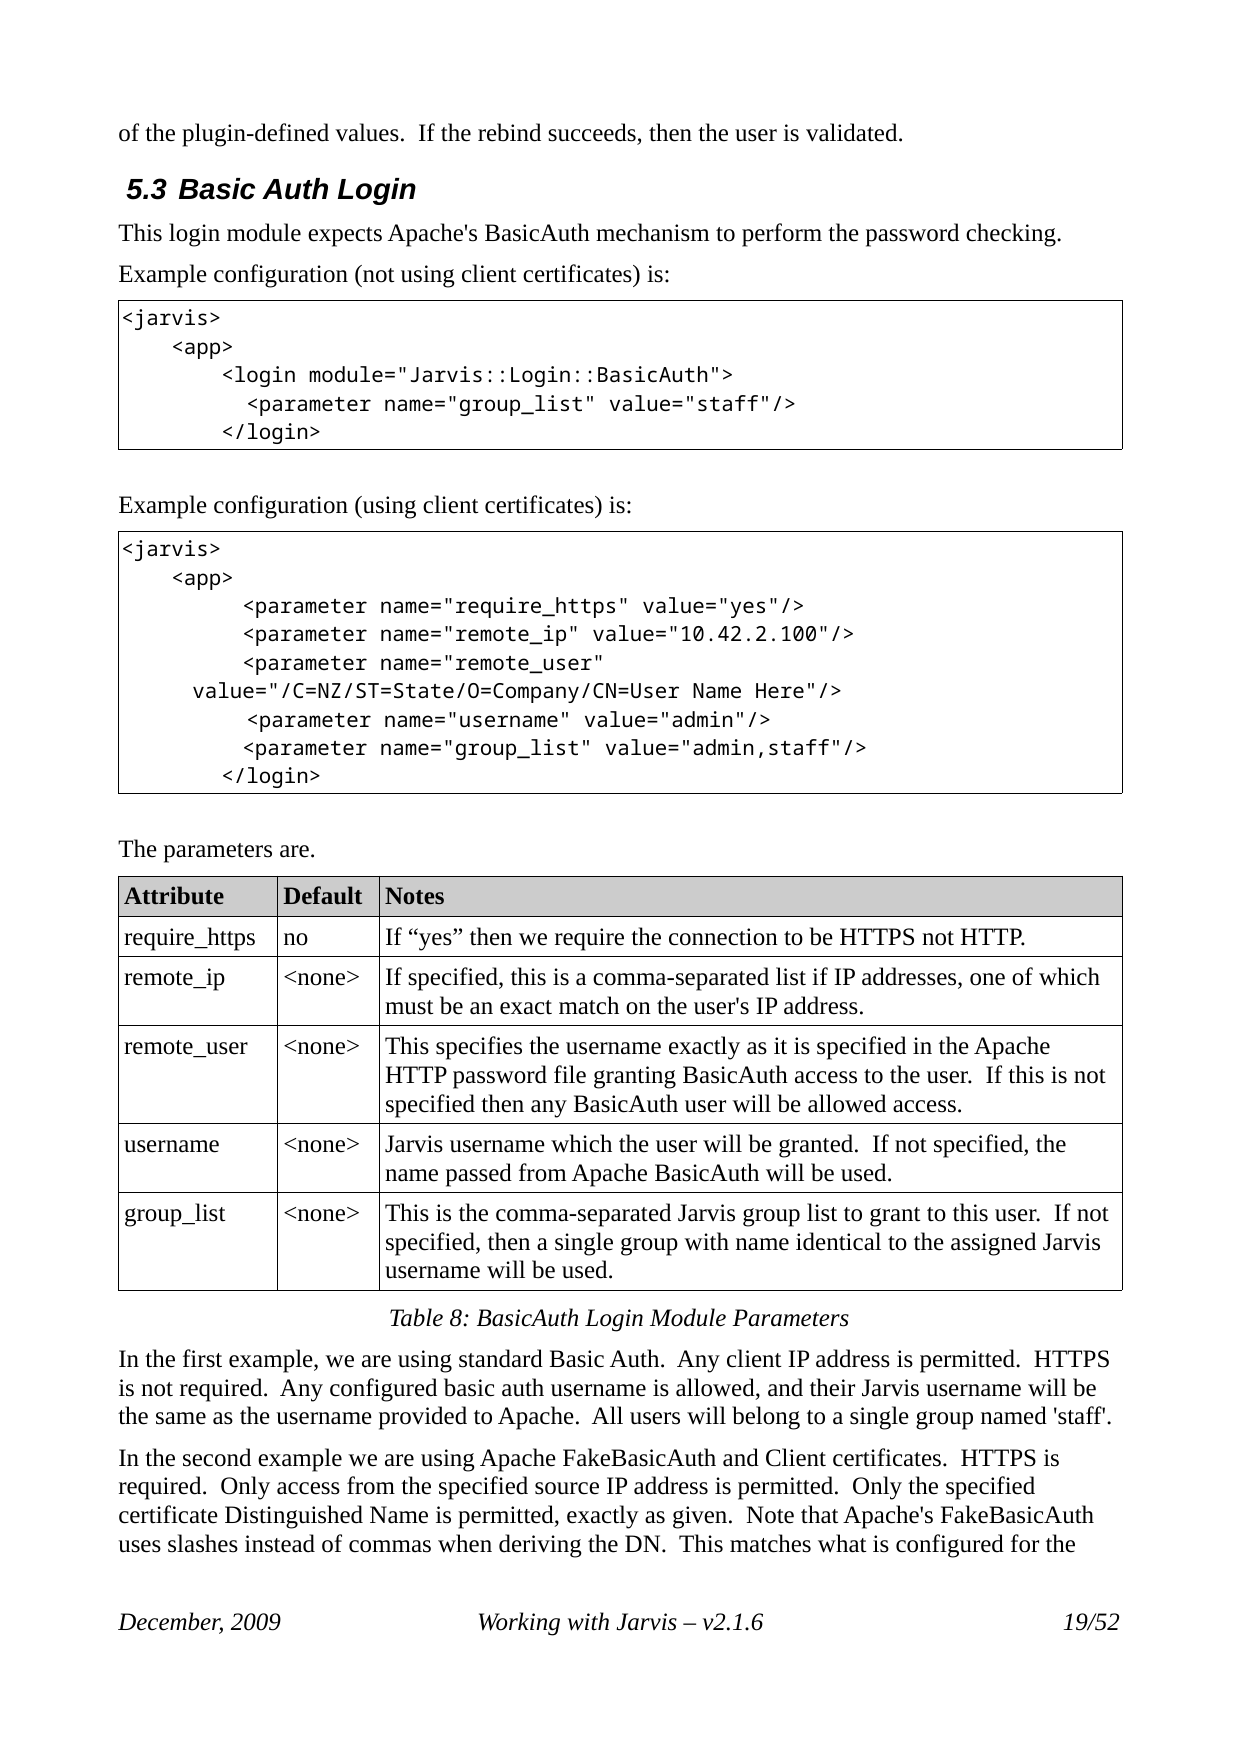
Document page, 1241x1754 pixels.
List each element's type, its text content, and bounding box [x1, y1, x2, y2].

text Example configuration (using client certificates) is: [118, 490, 1122, 519]
text <login module="Jarvis::Login::BasicAuth"> [119, 357, 1122, 386]
table_cell group_list [119, 1193, 277, 1290]
text <parameter name="username" value="admin"/> [119, 702, 1122, 730]
table_header Attribute [119, 877, 277, 916]
table_cell Jarvis username which the user will be granted. If not specified, the name passed from Apache BasicAuth will be used. [380, 1124, 1122, 1192]
text Table 8: BasicAuth Login Module Parameters [118, 1303, 1122, 1331]
text This login module expects Apache's BasicAuth mechanism to perform the password checking. [118, 218, 1122, 247]
text <parameter name="require_https" value="yes"/> [119, 588, 1122, 616]
table_cell <none> [278, 1193, 379, 1290]
text of the plugin-defined values. If the rebind succeeds, then the user is validated. [118, 118, 1122, 147]
table_cell <none> [278, 957, 379, 1025]
table_cell remote_ip [119, 957, 277, 1025]
text Example configuration (not using client certificates) is: [118, 259, 1122, 288]
text <jarvis> [119, 532, 1122, 559]
table_cell remote_user [119, 1026, 277, 1123]
table_header Notes [380, 877, 1122, 916]
text In the first example, we are using standard Basic Auth. Any client IP address is permitted. HTTPS is not required. Any configured basic auth username is allowed, and their Jarvis username will be the same as the username provided to Apache. All users will belong to a single group named 'staff'. [118, 1344, 1122, 1430]
text <app> [119, 559, 1122, 588]
table_cell <none> [278, 1124, 379, 1192]
text <jarvis> [119, 301, 1122, 329]
table_cell This specifies the username exactly as it is specified in the Apache HTTP password file granting BasicAuth access to the user. If this is not specified then any BasicAuth user will be allowed access. [380, 1026, 1122, 1123]
table_cell If “yes” then we require the connection to be HTTPS not HTTP. [380, 917, 1122, 956]
table_cell require_https [119, 917, 277, 956]
text </login> [119, 414, 1122, 449]
table_cell <none> [278, 1026, 379, 1123]
table_cell If specified, this is a comma-separated list if IP addresses, one of which must be an exact match on the user's IP address. [380, 957, 1122, 1025]
table_cell no [278, 917, 379, 956]
text </login> [119, 759, 1122, 793]
text <parameter name="group_list" value="admin,staff"/> [119, 730, 1122, 759]
text In the second example we are using Apache FakeBasicAuth and Client certificates. HTTPS is required. Only access from the specified source IP address is permitted. Only the specified certificate Distinguished Name is permitted, exactly as given. Note that Apache's FakeBasicAuth uses slashes instead of commas when deriving the DN. This matches what is configured for the [118, 1443, 1122, 1558]
text <parameter name="remote_user" [119, 645, 1122, 673]
table_cell This is the comma-separated Jarvis group list to grant to this user. If not specified, then a single group with name identical to the assigned Jarvis username will be used. [380, 1193, 1122, 1290]
table_cell username [119, 1124, 277, 1192]
text The parameters are. [118, 834, 1122, 863]
subtitle Basic Auth Login [118, 172, 1122, 205]
table_header Default [278, 877, 379, 916]
text <app> [119, 329, 1122, 357]
text value="/C=NZ/ST=State/O=Company/CN=User Name Here"/> [119, 673, 1122, 702]
text <parameter name="remote_ip" value="10.42.2.100"/> [119, 616, 1122, 645]
text <parameter name="group_list" value="staff"/> [119, 386, 1122, 414]
